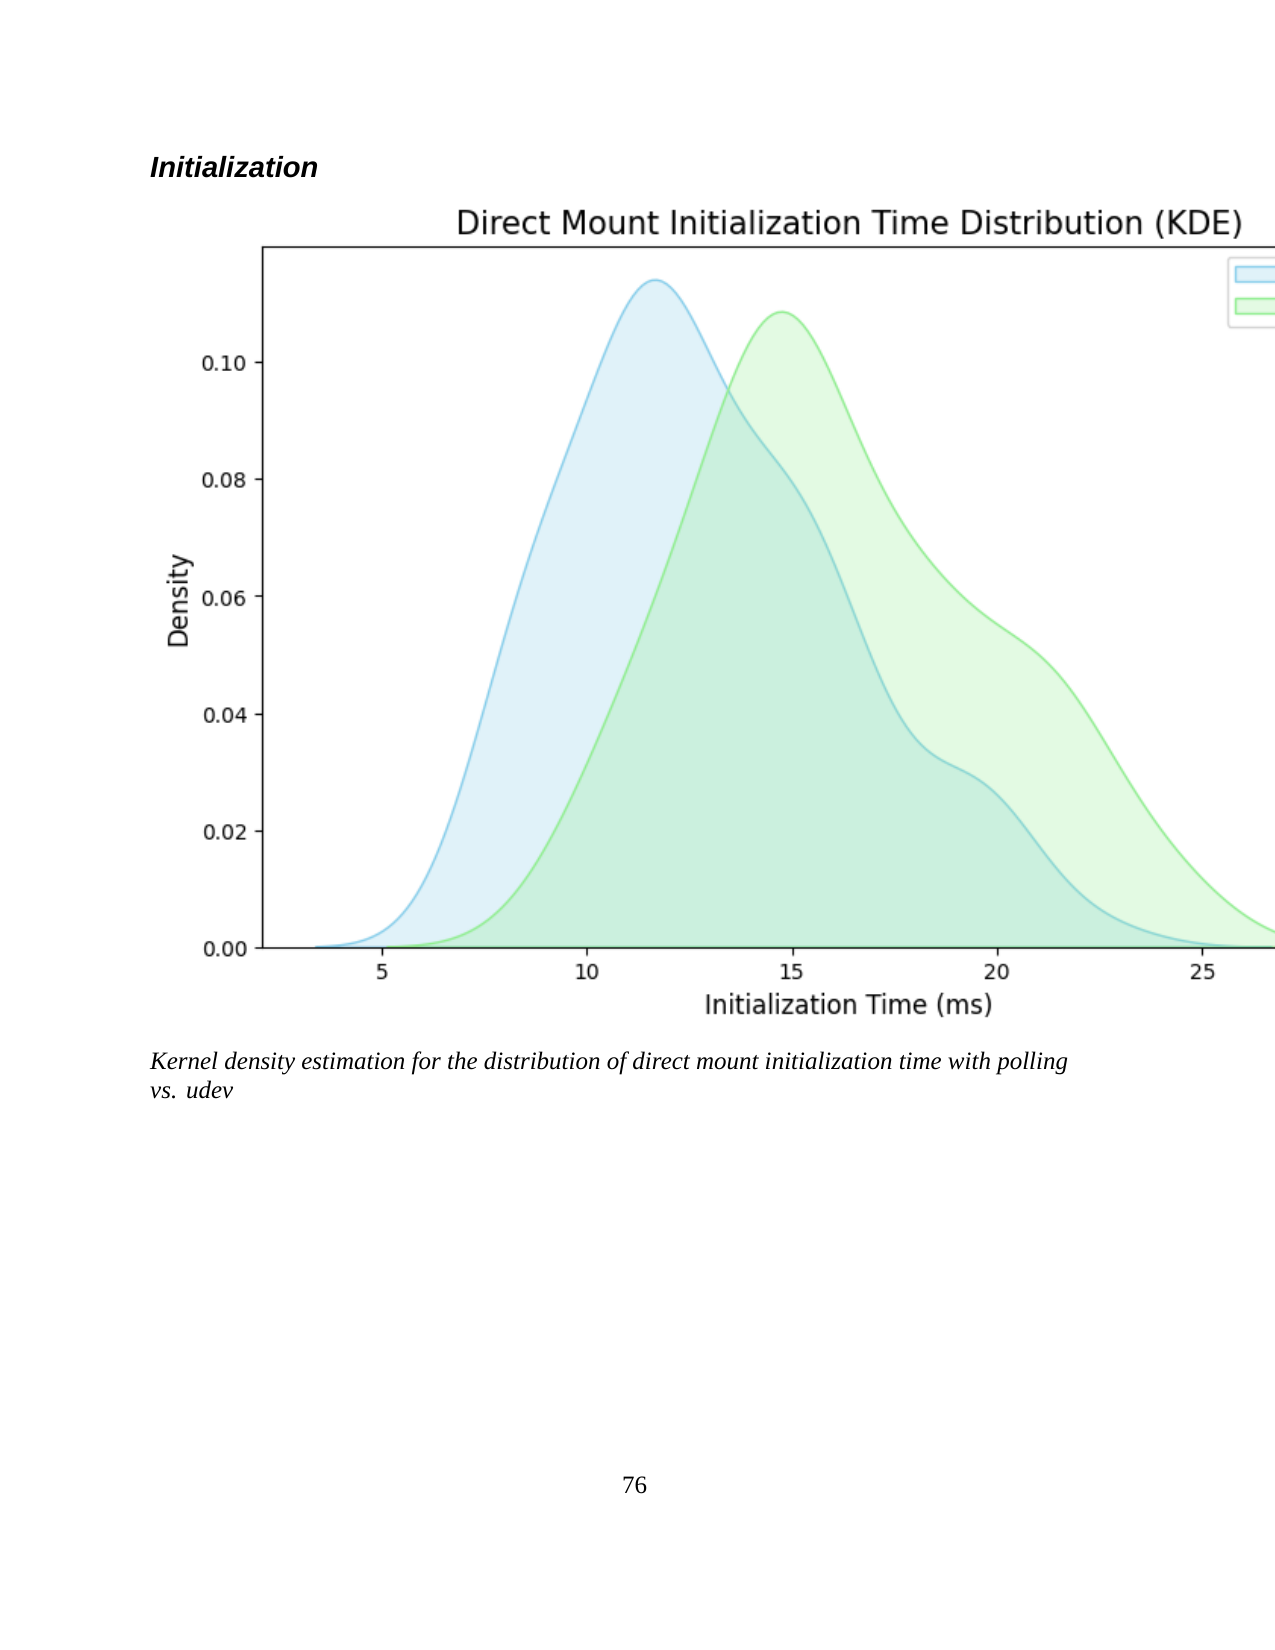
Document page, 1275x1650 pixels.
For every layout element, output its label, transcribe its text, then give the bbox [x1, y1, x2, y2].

picture [150, 196, 1275, 1034]
text Kernel density estimation for the distribution of direct mount initialization time with polling vs. udev [150, 1046, 1125, 1104]
subtitle Initialization [150, 150, 1125, 183]
